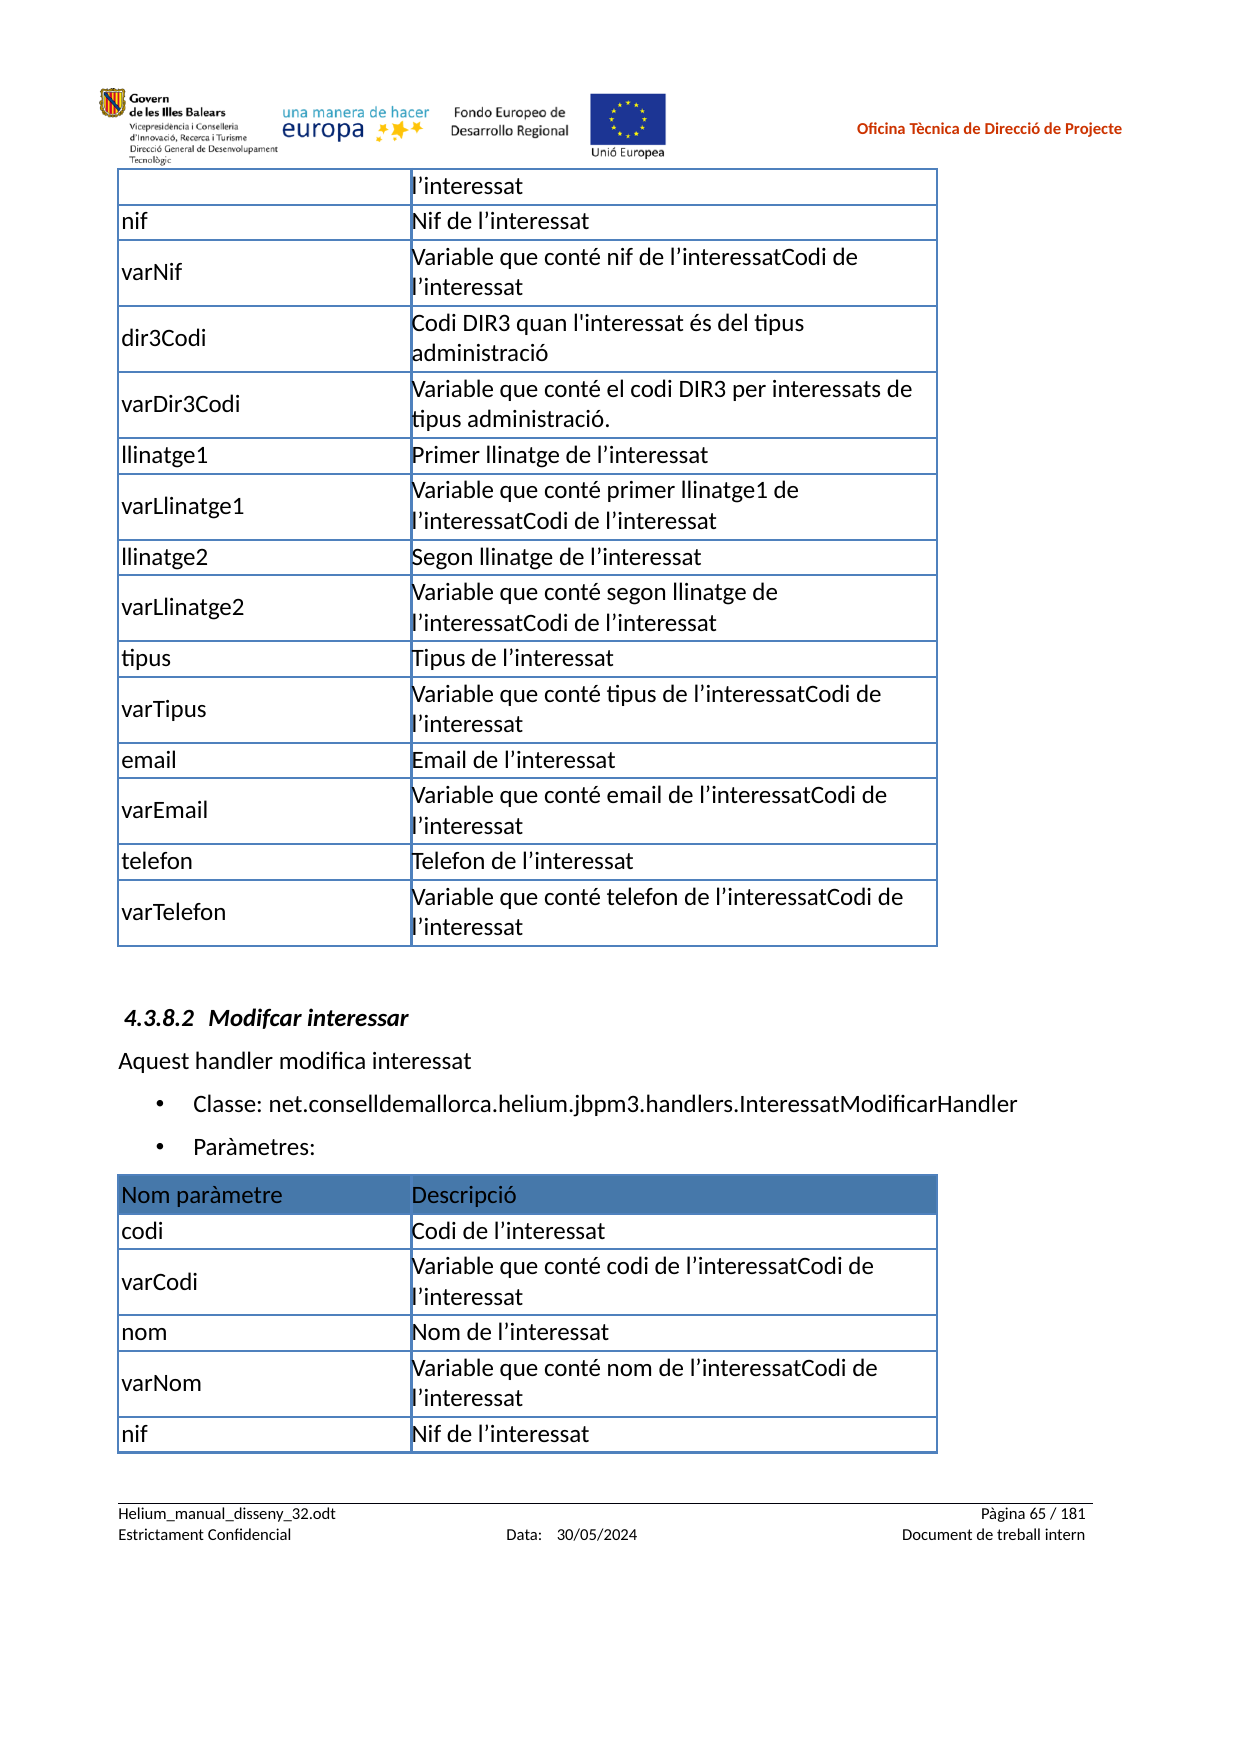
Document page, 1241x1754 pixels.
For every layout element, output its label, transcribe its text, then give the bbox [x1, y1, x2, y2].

table_cell Codi DIR3 quan l'interessat és del tipus administració [413, 307, 936, 371]
table_cell Telefon de l’interessat [413, 845, 936, 879]
table_cell llinatge2 [119, 541, 410, 574]
table_cell Tipus de l’interessat [413, 642, 936, 676]
table_cell Nif de l’interessat [413, 1418, 936, 1451]
table_cell Variable que conté tipus de l’interessatCodi de l’interessat [413, 678, 936, 742]
table_cell nif [119, 1418, 410, 1451]
table_cell Primer llinatge de l’interessat [413, 439, 936, 473]
table_cell varNif [119, 241, 410, 305]
table_cell Email de l’interessat [413, 744, 936, 777]
table_header Nom paràmetre [119, 1176, 410, 1213]
table_cell varNom [119, 1352, 410, 1416]
list Classe: net.conselldemallorca.helium.jbpm3.handlers.InteressatModificarHandler [156, 1088, 1122, 1119]
table_cell nif [119, 206, 410, 239]
text Aquest handler modifica interessat [118, 1045, 1122, 1076]
table_cell telefon [119, 845, 410, 879]
table_cell Variable que conté codi de l’interessatCodi de l’interessat [413, 1250, 936, 1314]
table_cell varTelefon [119, 881, 410, 945]
subtitle Modifcar interessar [118, 1002, 1122, 1033]
table_cell Variable que conté el codi DIR3 per interessats de tipus administració. [413, 373, 936, 437]
table_cell dir3Codi [119, 307, 410, 371]
table_cell Nom de l’interessat [413, 1316, 936, 1350]
table_cell varDir3Codi [119, 373, 410, 437]
table_cell varLlinatge2 [119, 576, 410, 640]
table_cell varEmail [119, 779, 410, 843]
picture [99, 87, 668, 166]
table_cell Variable que conté primer llinatge1 de l’interessatCodi de l’interessat [413, 475, 936, 539]
table_cell nom [119, 1316, 410, 1350]
table_cell varTipus [119, 678, 410, 742]
table_cell tipus [119, 642, 410, 676]
table_cell varCodi [119, 1250, 410, 1314]
table_cell codi [119, 1215, 410, 1248]
table_cell Variable que conté nom de l’interessatCodi de l’interessat [413, 1352, 936, 1416]
table_cell [119, 170, 410, 203]
table_cell varLlinatge1 [119, 475, 410, 539]
table_cell l’interessat [413, 170, 936, 203]
table_cell email [119, 744, 410, 777]
table_cell Nif de l’interessat [413, 206, 936, 239]
table_cell Variable que conté email de l’interessatCodi de l’interessat [413, 779, 936, 843]
table_cell Codi de l’interessat [413, 1215, 936, 1248]
list Paràmetres: [156, 1131, 1122, 1162]
table_cell Variable que conté segon llinatge de l’interessatCodi de l’interessat [413, 576, 936, 640]
table_header Descripció [413, 1176, 936, 1213]
table_cell Segon llinatge de l’interessat [413, 541, 936, 574]
table_cell llinatge1 [119, 439, 410, 473]
table_cell Variable que conté nif de l’interessatCodi de l’interessat [413, 241, 936, 305]
table_cell Variable que conté telefon de l’interessatCodi de l’interessat [413, 881, 936, 945]
